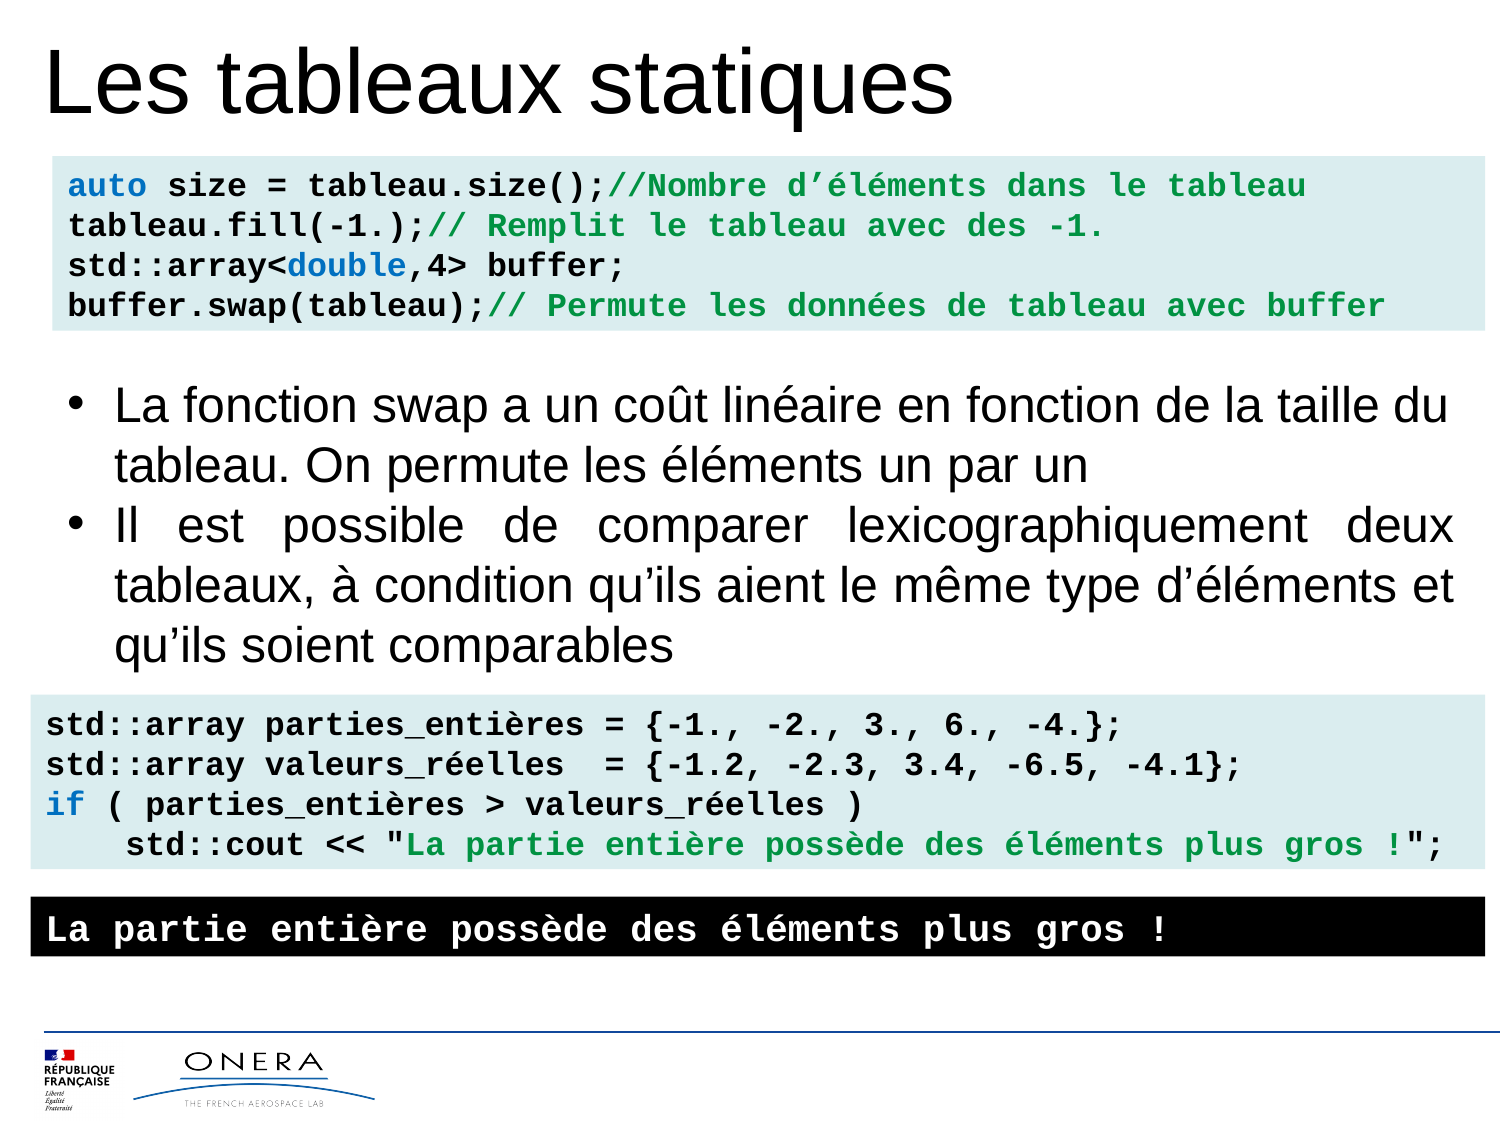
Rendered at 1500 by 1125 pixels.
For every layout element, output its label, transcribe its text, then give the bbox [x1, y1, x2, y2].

text_box Les tableaux statiques [43, 0, 1486, 169]
text_box La partie entière possède des éléments plus gros ! [30, 896, 1486, 957]
picture [34, 1039, 125, 1121]
picture [133, 1052, 375, 1107]
text_box auto size = tableau.size();//Nombre d’éléments dans le tableau tableau.fill(-1.);// Remplit le tableau avec des -1. std::array<double,4> buffer; buffer.swap(tableau);// Permute les données de tableau avec buffer [52, 156, 1486, 331]
text_box La fonction swap a un coût linéaire en fonction de la taille du tableau. On permute les éléments un par un Il est possible de comparer lexicographiquement deux tableaux, à condition qu’ils aient le même type d’éléments et qu’ils soient comparables [52, 364, 1470, 680]
text_box std::array parties_entières = {-1., -2., 3., 6., -4.}; std::array valeurs_réelles = {-1.2, -2.3, 3.4, -6.5, -4.1}; if ( parties_entières > valeurs_réelles ) std::cout << "La partie entière possède des éléments plus gros !"; [30, 694, 1486, 870]
